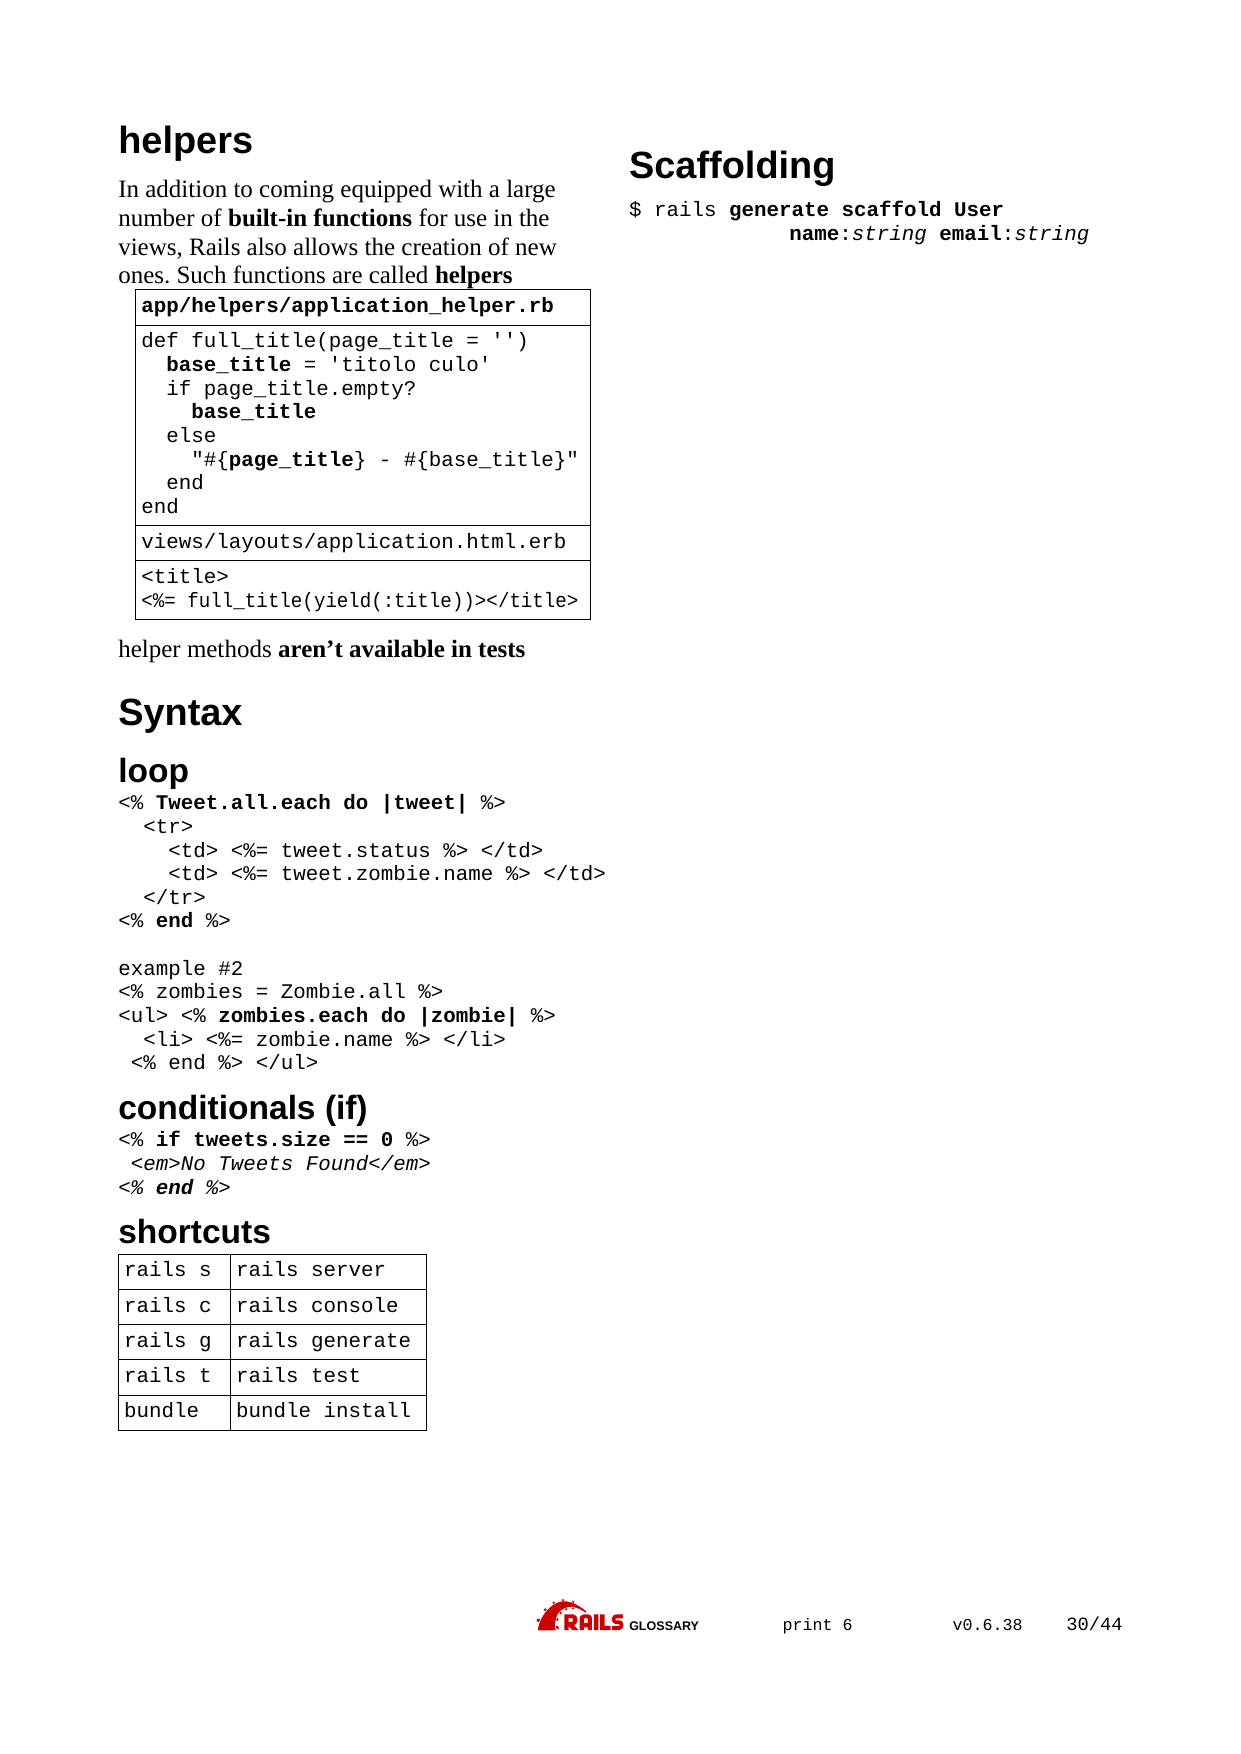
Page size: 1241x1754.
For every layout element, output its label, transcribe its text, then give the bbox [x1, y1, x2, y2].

text <% end %> [118, 911, 611, 934]
text name:string email:string [629, 223, 1122, 247]
table_cell rails console [231, 1290, 426, 1324]
table_cell <title> <%= full_title(yield(:title))></title> [136, 561, 590, 619]
table_header rails s [119, 1255, 230, 1289]
subtitle conditionals (if) [118, 1088, 611, 1126]
subtitle loop [118, 751, 611, 789]
text <% Tweet.all.each do |tweet| %> [118, 792, 611, 816]
table_header rails server [231, 1255, 426, 1289]
subtitle shortcuts [118, 1212, 611, 1251]
text example #2 [118, 958, 611, 981]
text helper methods aren’t available in tests [118, 634, 611, 663]
table_cell rails g [119, 1325, 230, 1359]
subtitle Syntax [118, 689, 611, 733]
subtitle helpers [118, 118, 611, 162]
subtitle Scaffolding [629, 143, 1122, 187]
table_cell rails t [119, 1360, 230, 1394]
text <% end %> </ul> [118, 1052, 611, 1076]
text <ul> <% zombies.each do |zombie| %> [118, 1005, 611, 1029]
text <td> <%= tweet.zombie.name %> </td> [118, 863, 611, 887]
table_header app/helpers/application_helper.rb [136, 290, 590, 324]
text <tr> [118, 816, 611, 839]
table_cell rails generate [231, 1325, 426, 1359]
text <% end %> [118, 1177, 611, 1200]
text <em>No Tweets Found</em> [118, 1153, 611, 1177]
text <td> <%= tweet.status %> </td> [118, 839, 611, 863]
text <li> <%= zombie.name %> </li> [118, 1029, 611, 1052]
table_cell views/layouts/application.html.erb [136, 526, 590, 560]
table_cell rails test [231, 1360, 426, 1394]
table_cell bundle [119, 1396, 230, 1430]
text <% if tweets.size == 0 %> [118, 1129, 611, 1153]
text <% zombies = Zombie.all %> [118, 981, 611, 1005]
text In addition to coming equipped with a large number of built-in functions for use in the views, Rails also allows the creation of new ones. Such functions are called helpers [118, 174, 611, 289]
text $ rails generate scaffold User [629, 199, 1122, 223]
table_cell rails c [119, 1290, 230, 1324]
text </tr> [118, 887, 611, 911]
table_cell def full_title(page_title = '') base_title = 'titolo culo' if page_title.empty? base_title else "#{page_title} - #{base_title}" end end [136, 326, 590, 525]
table_cell bundle install [231, 1396, 426, 1430]
